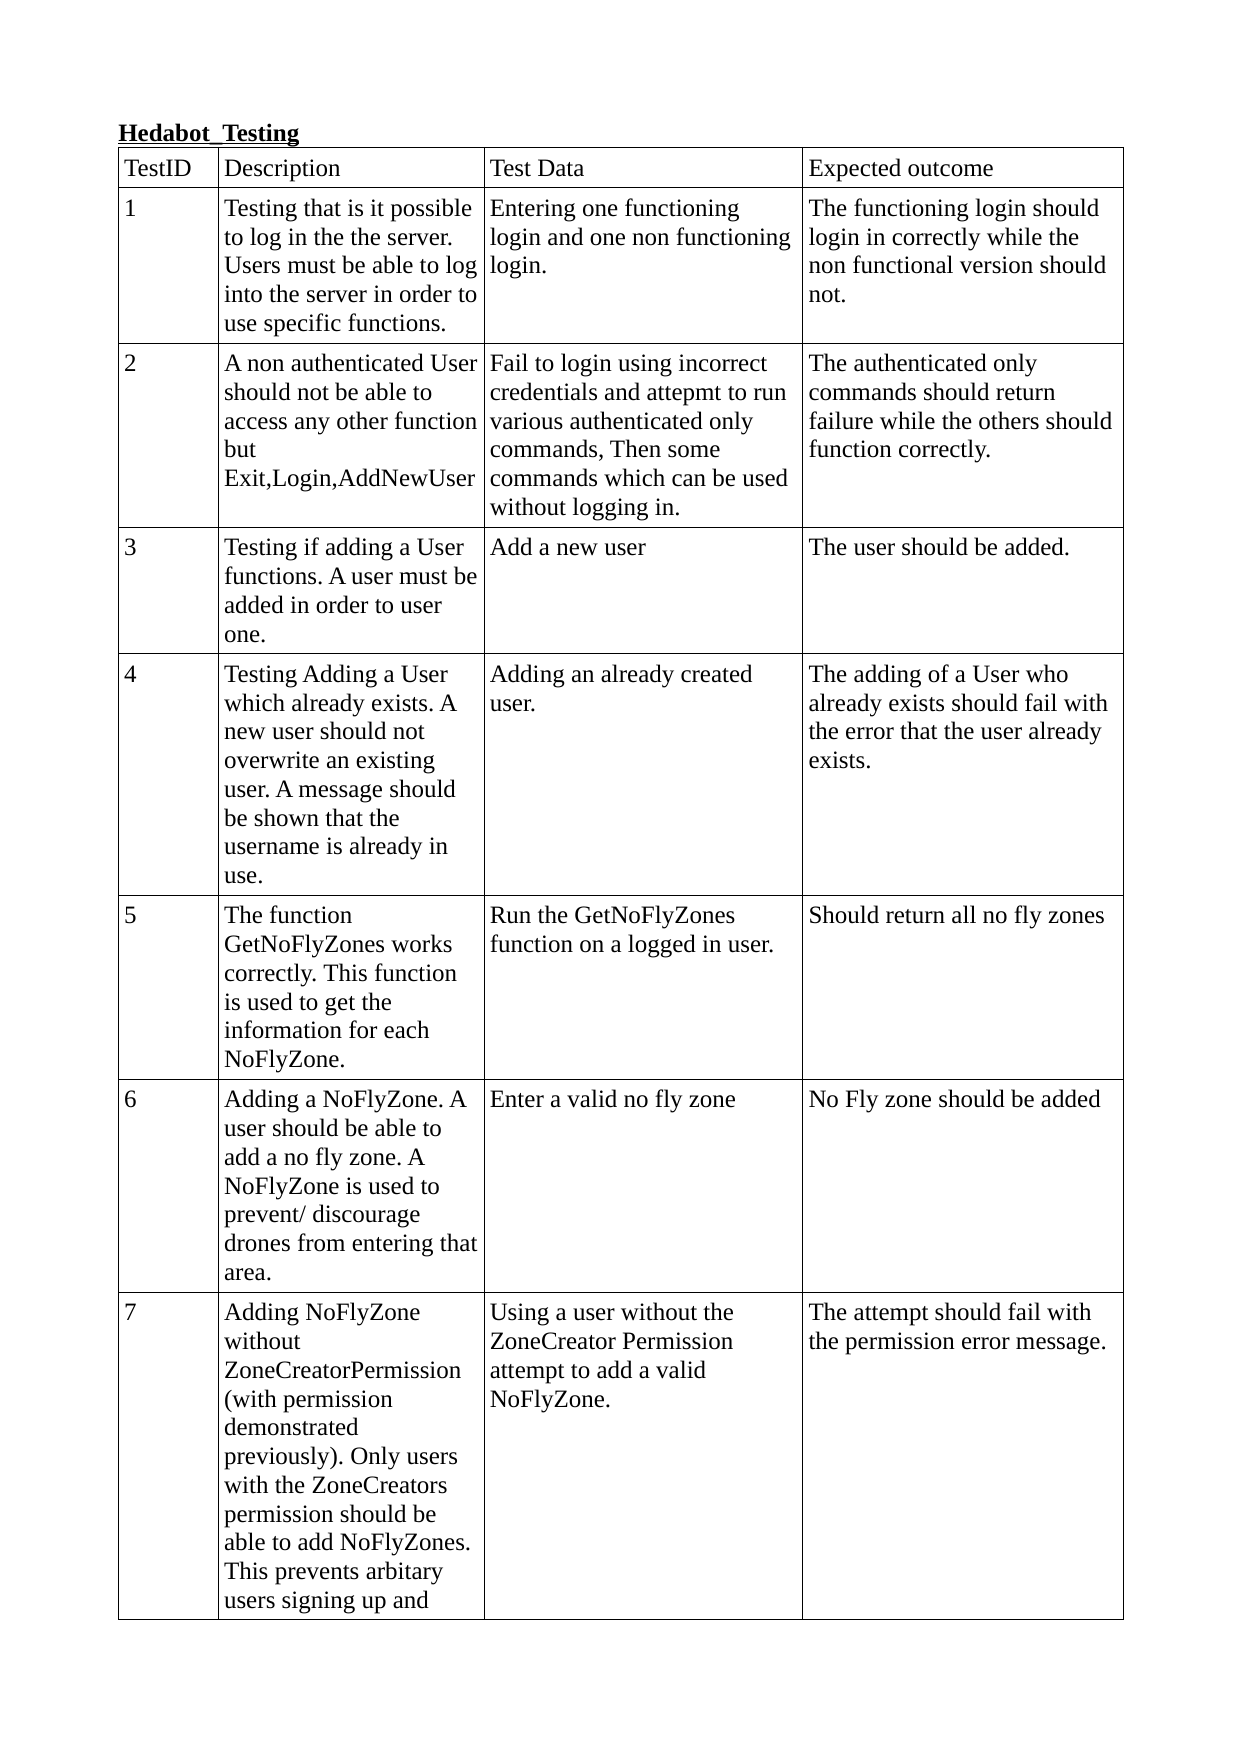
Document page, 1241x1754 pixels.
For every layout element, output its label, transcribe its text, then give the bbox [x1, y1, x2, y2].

table_cell Should return all no fly zones [803, 896, 1123, 1079]
table_cell No Fly zone should be added [803, 1080, 1123, 1292]
table_cell Testing Adding a User which already exists. A new user should not overwrite an existing user. A message should be shown that the username is already in use. [219, 654, 484, 895]
table_cell 4 [119, 654, 218, 895]
table_cell Entering one functioning login and one non functioning login. [485, 188, 802, 342]
table_cell Fail to login using incorrect credentials and attepmt to run various authenticated only commands, Then some commands which can be used without logging in. [485, 344, 802, 527]
text Hedabot_Testing [118, 118, 1122, 147]
table_cell 6 [119, 1080, 218, 1292]
table_cell The user should be added. [803, 528, 1123, 653]
table_header Description [219, 148, 484, 187]
table_header TestID [119, 148, 218, 187]
table_cell The function GetNoFlyZones works correctly. This function is used to get the information for each NoFlyZone. [219, 896, 484, 1079]
table_cell Testing if adding a User functions. A user must be added in order to user one. [219, 528, 484, 653]
table_cell 3 [119, 528, 218, 653]
table_header Expected outcome [803, 148, 1123, 187]
table_cell Run the GetNoFlyZones function on a logged in user. [485, 896, 802, 1079]
table_header Test Data [485, 148, 802, 187]
table_cell The attempt should fail with the permission error message. [803, 1293, 1123, 1619]
table_cell Adding a NoFlyZone. A user should be able to add a no fly zone. A NoFlyZone is used to prevent/ discourage drones from entering that area. [219, 1080, 484, 1292]
table_cell Add a new user [485, 528, 802, 653]
table_cell Enter a valid no fly zone [485, 1080, 802, 1292]
table_cell 5 [119, 896, 218, 1079]
table_cell The functioning login should login in correctly while the non functional version should not. [803, 188, 1123, 342]
table_cell Adding NoFlyZone without ZoneCreatorPermission (with permission demonstrated previously). Only users with the ZoneCreators permission should be able to add NoFlyZones. This prevents arbitary users signing up and [219, 1293, 484, 1619]
table_cell The authenticated only commands should return failure while the others should function correctly. [803, 344, 1123, 527]
table_cell Adding an already created user. [485, 654, 802, 895]
table_cell Using a user without the ZoneCreator Permission attempt to add a valid NoFlyZone. [485, 1293, 802, 1619]
table_cell 7 [119, 1293, 218, 1619]
table_cell 1 [119, 188, 218, 342]
table_cell 2 [119, 344, 218, 527]
table_cell A non authenticated User should not be able to access any other function but Exit,Login,AddNewUser [219, 344, 484, 527]
table_cell The adding of a User who already exists should fail with the error that the user already exists. [803, 654, 1123, 895]
table_cell Testing that is it possible to log in the the server. Users must be able to log into the server in order to use specific functions. [219, 188, 484, 342]
